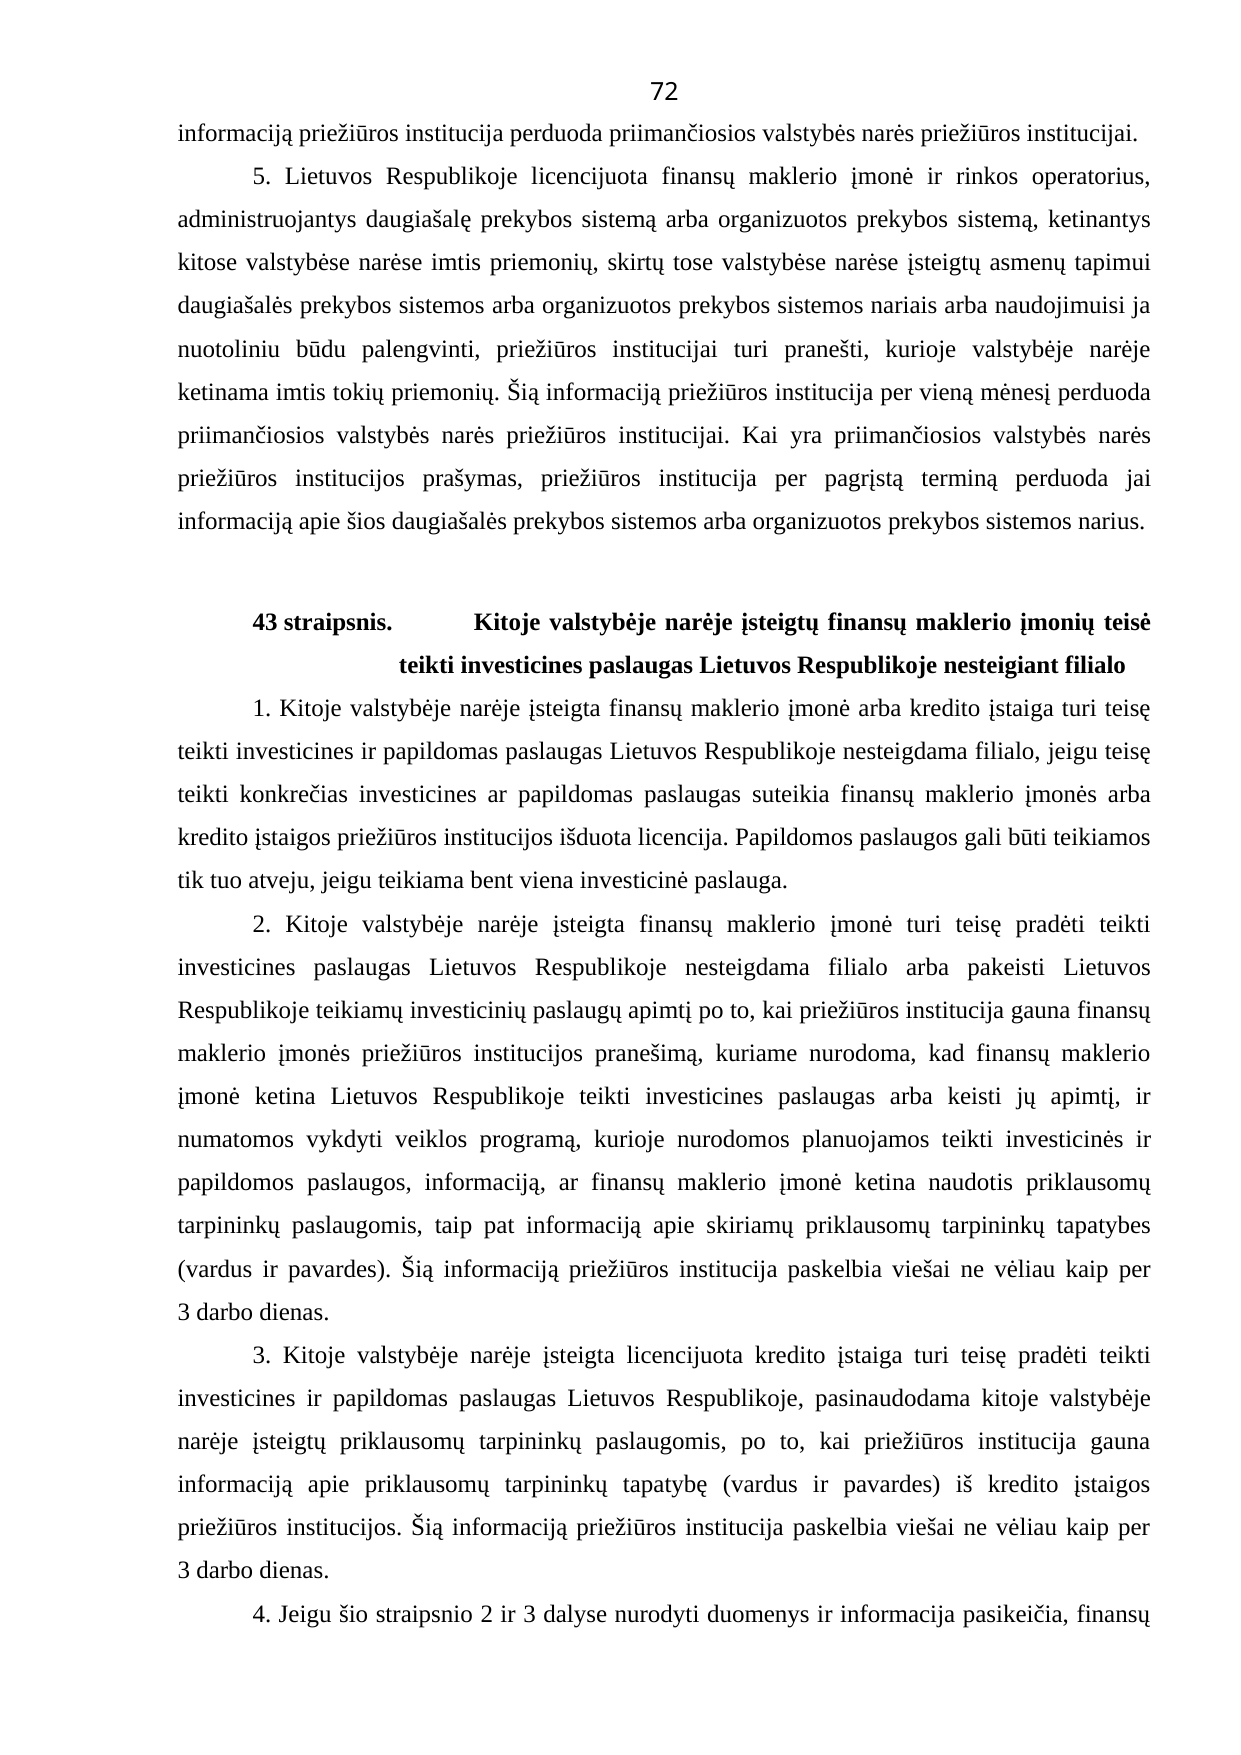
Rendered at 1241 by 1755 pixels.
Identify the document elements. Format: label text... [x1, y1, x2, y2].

text 2. Kitoje valstybėje narėje įsteigta finansų maklerio įmonė turi teisę pradėti teikti investicines paslaugas Lietuvos Respublikoje nesteigdama filialo arba pakeisti Lietuvos Respublikoje teikiamų investicinių paslaugų apimtį po to, kai priežiūros institucija gauna finansų maklerio įmonės priežiūros institucijos pranešimą, kuriame nurodoma, kad finansų maklerio įmonė ketina Lietuvos Respublikoje teikti investicines paslaugas arba keisti jų apimtį, ir numatomos vykdyti veiklos programą, kurioje nurodomos planuojamos teikti investicinės ir papildomos paslaugos, informaciją, ar finansų maklerio įmonė ketina naudotis priklausomų tarpininkų paslaugomis, taip pat informaciją apie skiriamų priklausomų tarpininkų tapatybes (vardus ir pavardes). Šią informaciją priežiūros institucija paskelbia viešai ne vėliau kaip per 3 darbo dienas. [177, 909, 1152, 1326]
text 1. Kitoje valstybėje narėje įsteigta finansų maklerio įmonė arba kredito įstaiga turi teisę teikti investicines ir papildomas paslaugas Lietuvos Respublikoje nesteigdama filialo, jeigu teisę teikti konkrečias investicines ar papildomas paslaugas suteikia finansų maklerio įmonės arba kredito įstaigos priežiūros institucijos išduota licencija. Papildomos paslaugos gali būti teikiamos tik tuo atveju, jeigu teikiama bent viena investicinė paslauga. [177, 693, 1152, 894]
text informaciją priežiūros institucija perduoda priimančiosios valstybės narės priežiūros institucijai. [177, 118, 1152, 147]
text 5. Lietuvos Respublikoje licencijuota finansų maklerio įmonė ir rinkos operatorius, administruojantys daugiašalę prekybos sistemą arba organizuotos prekybos sistemą, ketinantys kitose valstybėse narėse imtis priemonių, skirtų tose valstybėse narėse įsteigtų asmenų tapimui daugiašalės prekybos sistemos arba organizuotos prekybos sistemos nariais arba naudojimuisi ja nuotoliniu būdu palengvinti, priežiūros institucijai turi pranešti, kurioje valstybėje narėje ketinama imtis tokių priemonių. Šią informaciją priežiūros institucija per vieną mėnesį perduoda priimančiosios valstybės narės priežiūros institucijai. Kai yra priimančiosios valstybės narės priežiūros institucijos prašymas, priežiūros institucija per pagrįstą terminą perduoda jai informaciją apie šios daugiašalės prekybos sistemos arba organizuotos prekybos sistemos narius. [177, 161, 1152, 535]
text 4. Jeigu šio straipsnio 2 ir 3 dalyse nurodyti duomenys ir informacija pasikeičia, finansų [177, 1599, 1152, 1627]
text 43 straipsnis. Kitoje valstybėje narėje įsteigtų finansų maklerio įmonių teisė teikti investicines paslaugas Lietuvos Respublikoje nesteigiant filialo [252, 607, 1152, 679]
text 3. Kitoje valstybėje narėje įsteigta licencijuota kredito įstaiga turi teisę pradėti teikti investicines ir papildomas paslaugas Lietuvos Respublikoje, pasinaudodama kitoje valstybėje narėje įsteigtų priklausomų tarpininkų paslaugomis, po to, kai priežiūros institucija gauna informaciją apie priklausomų tarpininkų tapatybę (vardus ir pavardes) iš kredito įstaigos priežiūros institucijos. Šią informaciją priežiūros institucija paskelbia viešai ne vėliau kaip per 3 darbo dienas. [177, 1340, 1152, 1584]
